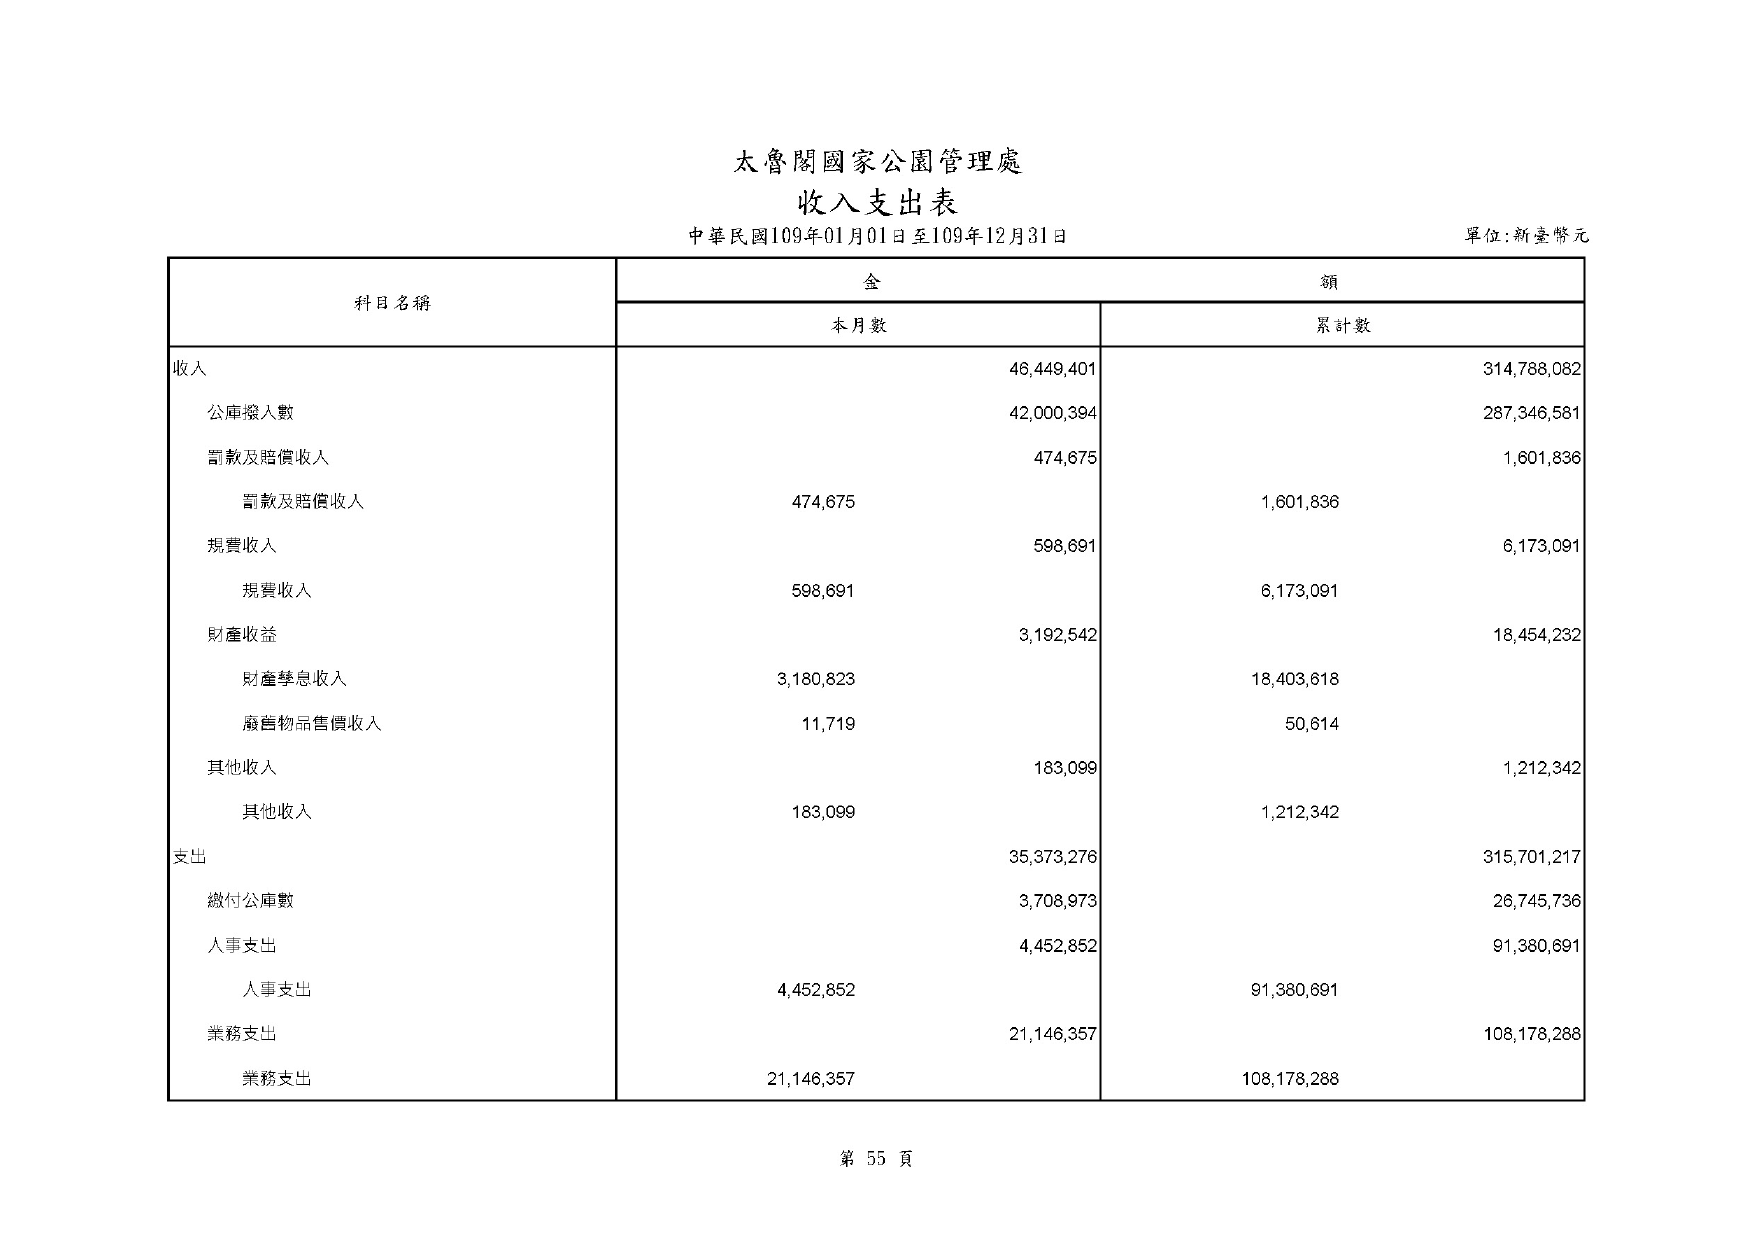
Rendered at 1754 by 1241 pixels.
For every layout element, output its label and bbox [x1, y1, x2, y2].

picture [59, 59, 1695, 1216]
